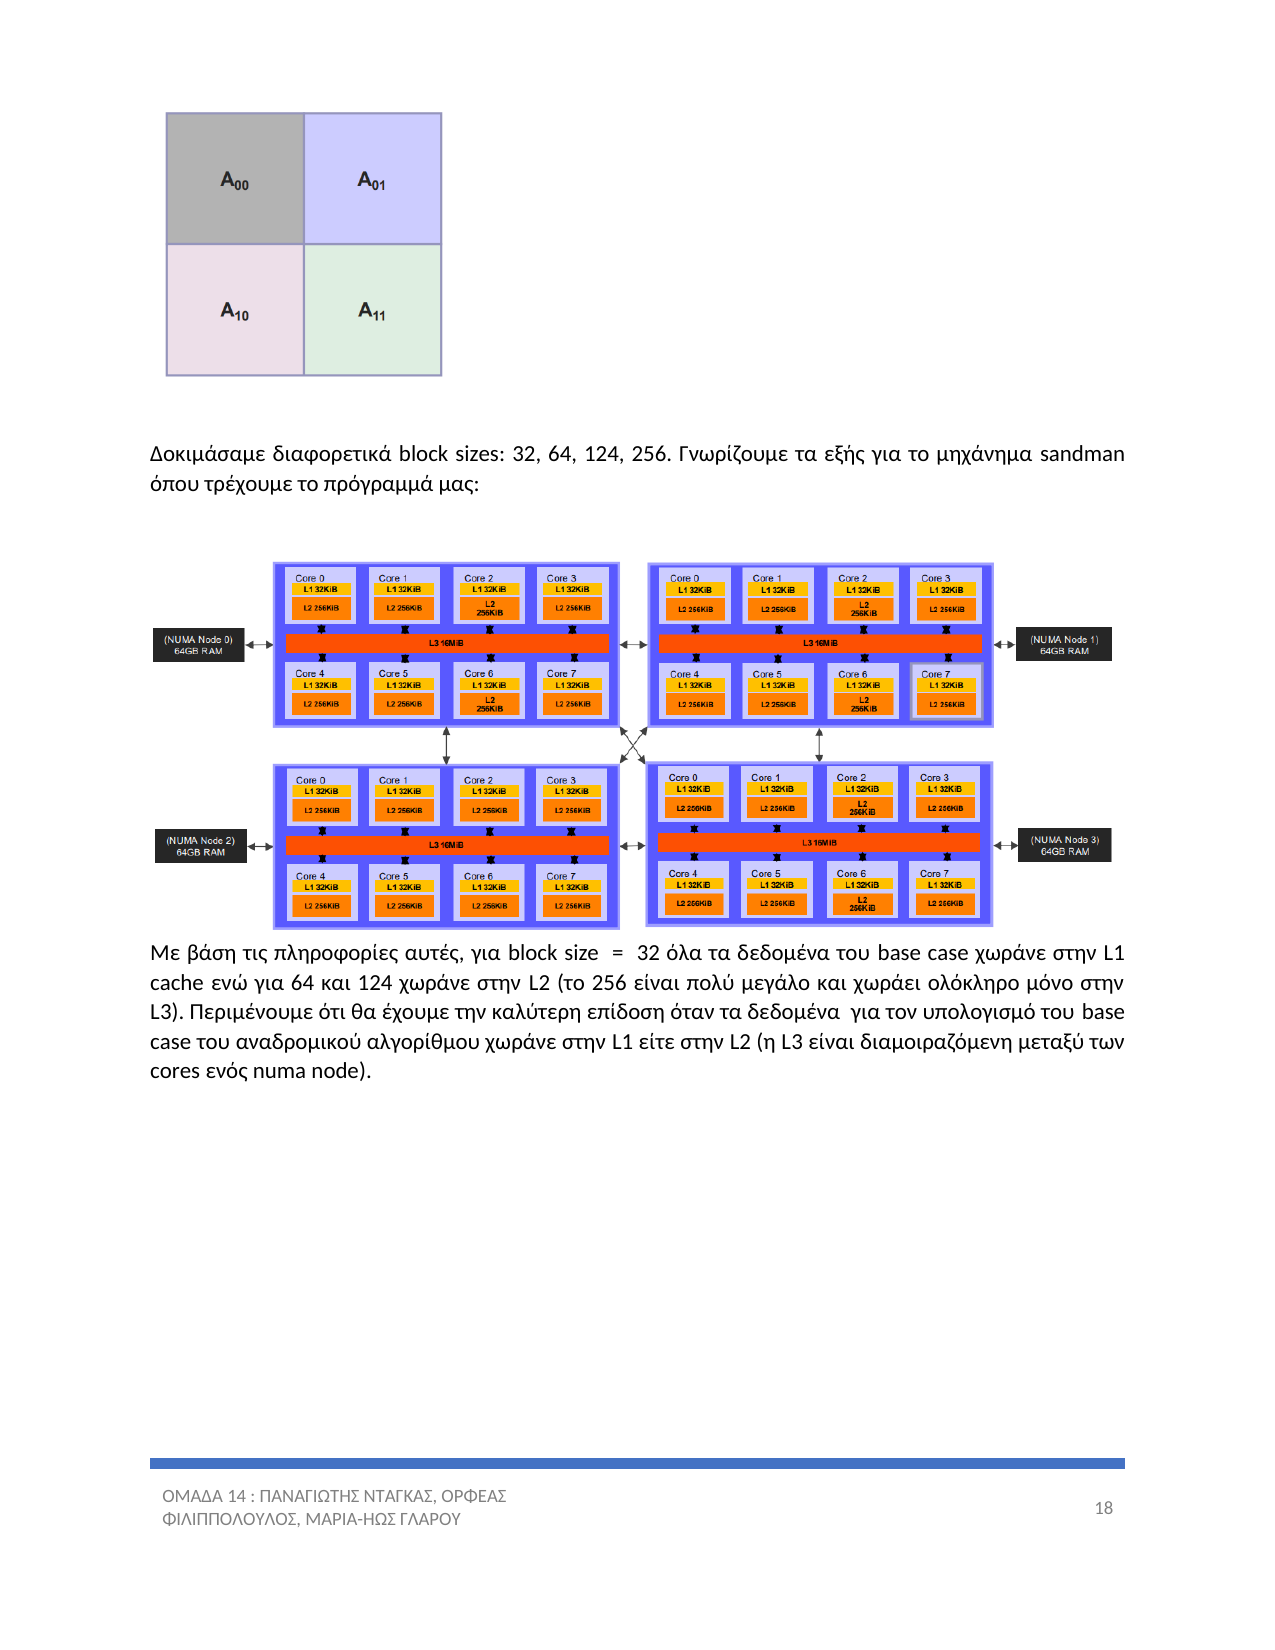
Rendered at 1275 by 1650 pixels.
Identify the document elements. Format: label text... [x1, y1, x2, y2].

text [150, 507, 1125, 529]
text Με βάση τις πληροφορίες αυτές, για block size = 32 όλα τα δεδομένα του base case χωράνε στην L1 cache ενώ για 64 και 124 χωράνε στην L2 (το 256 είναι πολύ μεγάλο και χωράει ολόκληρο μόνο στην L3). Περιμένουμε ότι θα έχουμε την καλύτερη επίδοση όταν τα δεδομένα για τον υπολογισμό του base case του αναδρομικού αλγορίθμου χωράνε στην L1 είτε στην L2 (η L3 είναι διαμοιραζόμενη μεταξύ των cores ενός numa node). [150, 937, 1125, 1085]
text Δοκιμάσαμε διαφορετικά block sizes: 32, 64, 124, 256. Γνωρίζουμε τα εξής για το μηχάνημα sandman όπου τρέχουμε το πρόγραμμά μας: [150, 439, 1125, 497]
